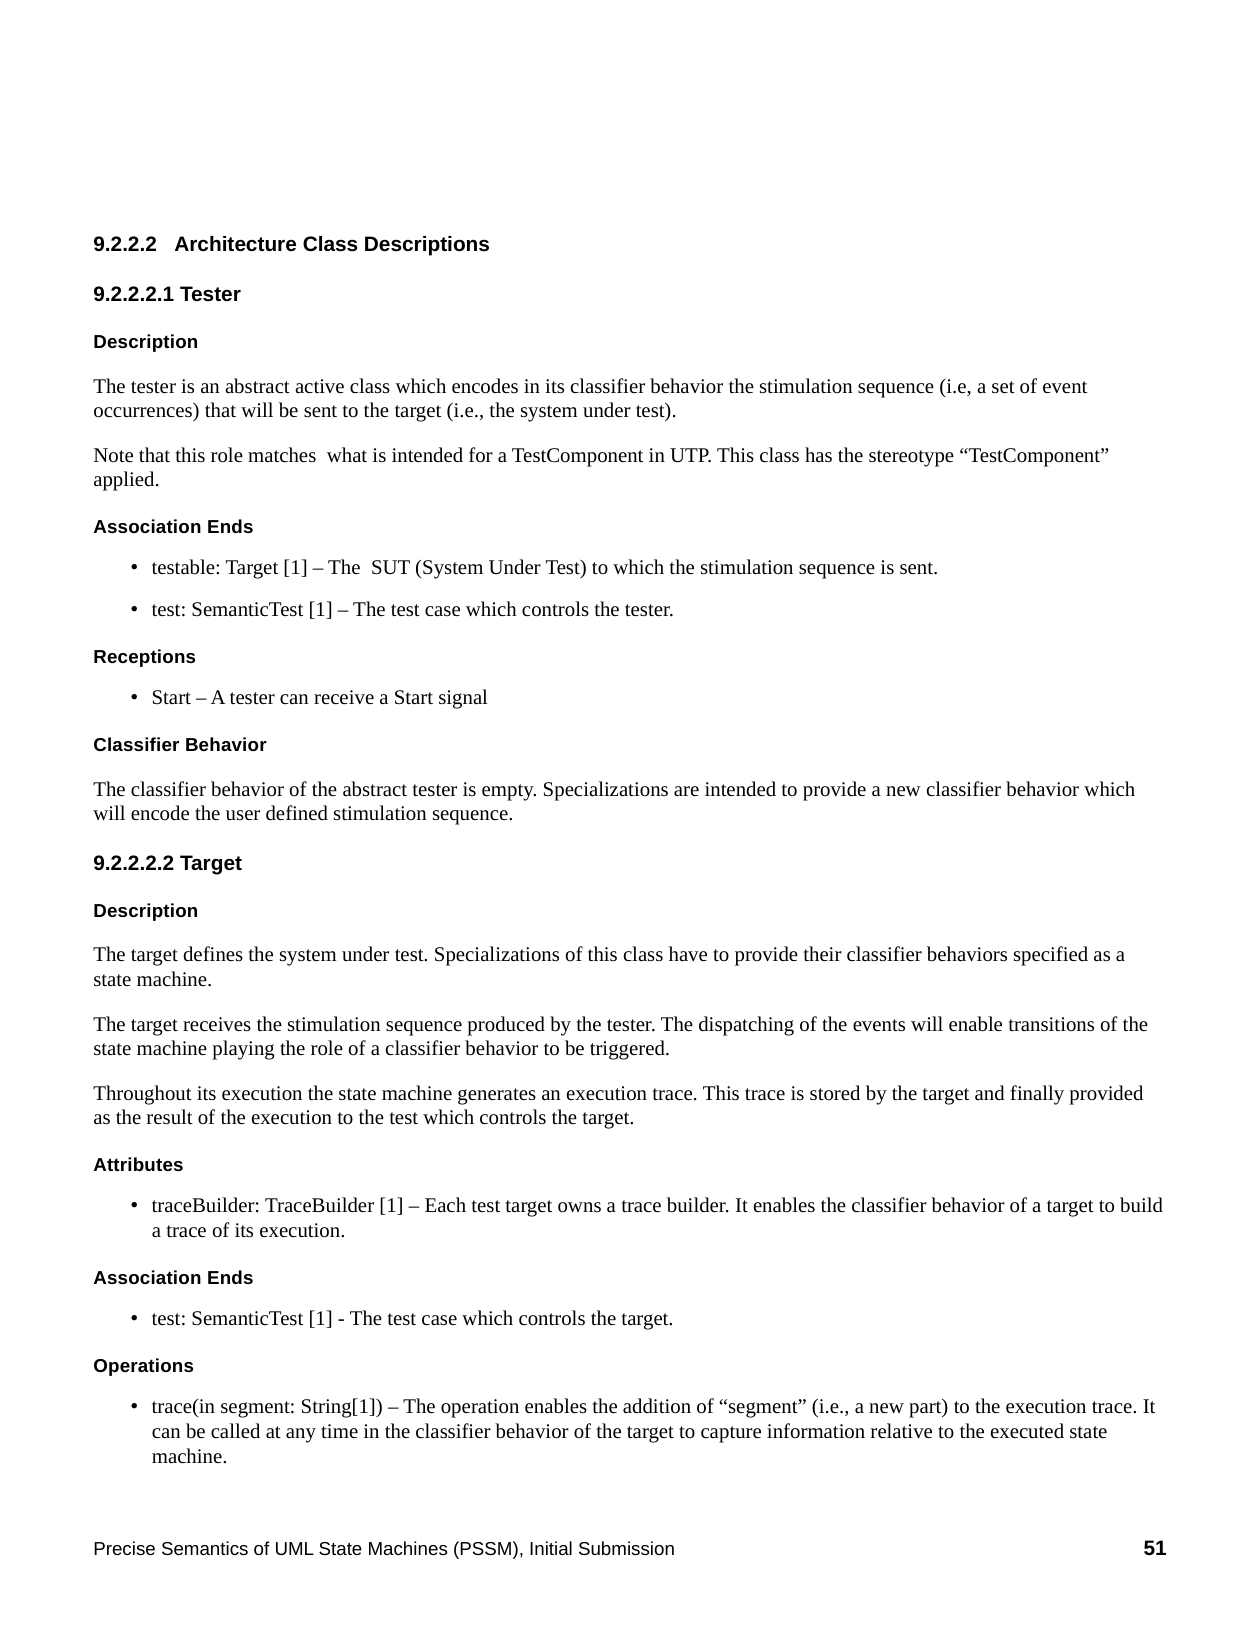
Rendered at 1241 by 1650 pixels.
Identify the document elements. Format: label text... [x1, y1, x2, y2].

text The target defines the system under test. Specializations of this class have to provide their classifier behaviors specified as a state machine. [93, 942, 1164, 991]
subtitle Attributes [93, 1154, 1164, 1175]
subtitle Architecture Class Descriptions [93, 231, 1164, 256]
subtitle Association Ends [93, 516, 1164, 537]
text Note that this role matches what is intended for a TestComponent in UTP. This class has the stereotype “TestComponent” applied. [93, 443, 1164, 491]
subtitle Tester [93, 281, 1164, 306]
list testable: Target [1] – The SUT (System Under Test) to which the stimulation sequence is sent. [131, 554, 1164, 579]
subtitle Association Ends [93, 1267, 1164, 1289]
text The tester is an abstract active class which encodes in its classifier behavior the stimulation sequence (i.e, a set of event occurrences) that will be sent to the target (i.e., the system under test). [93, 374, 1164, 422]
subtitle Receptions [93, 646, 1164, 667]
list trace(in segment: String[1]) – The operation enables the addition of “segment” (i.e., a new part) to the execution trace. It can be called at any time in the classifier behavior of the target to capture information relative to the executed state machine. [131, 1393, 1164, 1468]
subtitle Target [93, 850, 1164, 875]
subtitle Description [93, 331, 1164, 353]
text Throughout its execution the state machine generates an execution trace. This trace is stored by the target and finally provided as the result of the execution to the test which controls the target. [93, 1081, 1164, 1129]
subtitle Description [93, 900, 1164, 921]
text The classifier behavior of the abstract tester is empty. Specializations are intended to provide a new classifier behavior which will encode the user defined stimulation sequence. [93, 777, 1164, 825]
subtitle Classifier Behavior [93, 734, 1164, 756]
list test: SemanticTest [1] – The test case which controls the tester. [131, 596, 1164, 621]
subtitle Operations [93, 1355, 1164, 1377]
list Start – A tester can receive a Start signal [131, 684, 1164, 709]
list test: SemanticTest [1] - The test case which controls the target. [131, 1305, 1164, 1330]
text The target receives the stimulation sequence produced by the tester. The dispatching of the events will enable transitions of the state machine playing the role of a classifier behavior to be triggered. [93, 1012, 1164, 1060]
list traceBuilder: TraceBuilder [1] – Each test target owns a trace builder. It enables the classifier behavior of a target to build a trace of its execution. [131, 1192, 1164, 1242]
